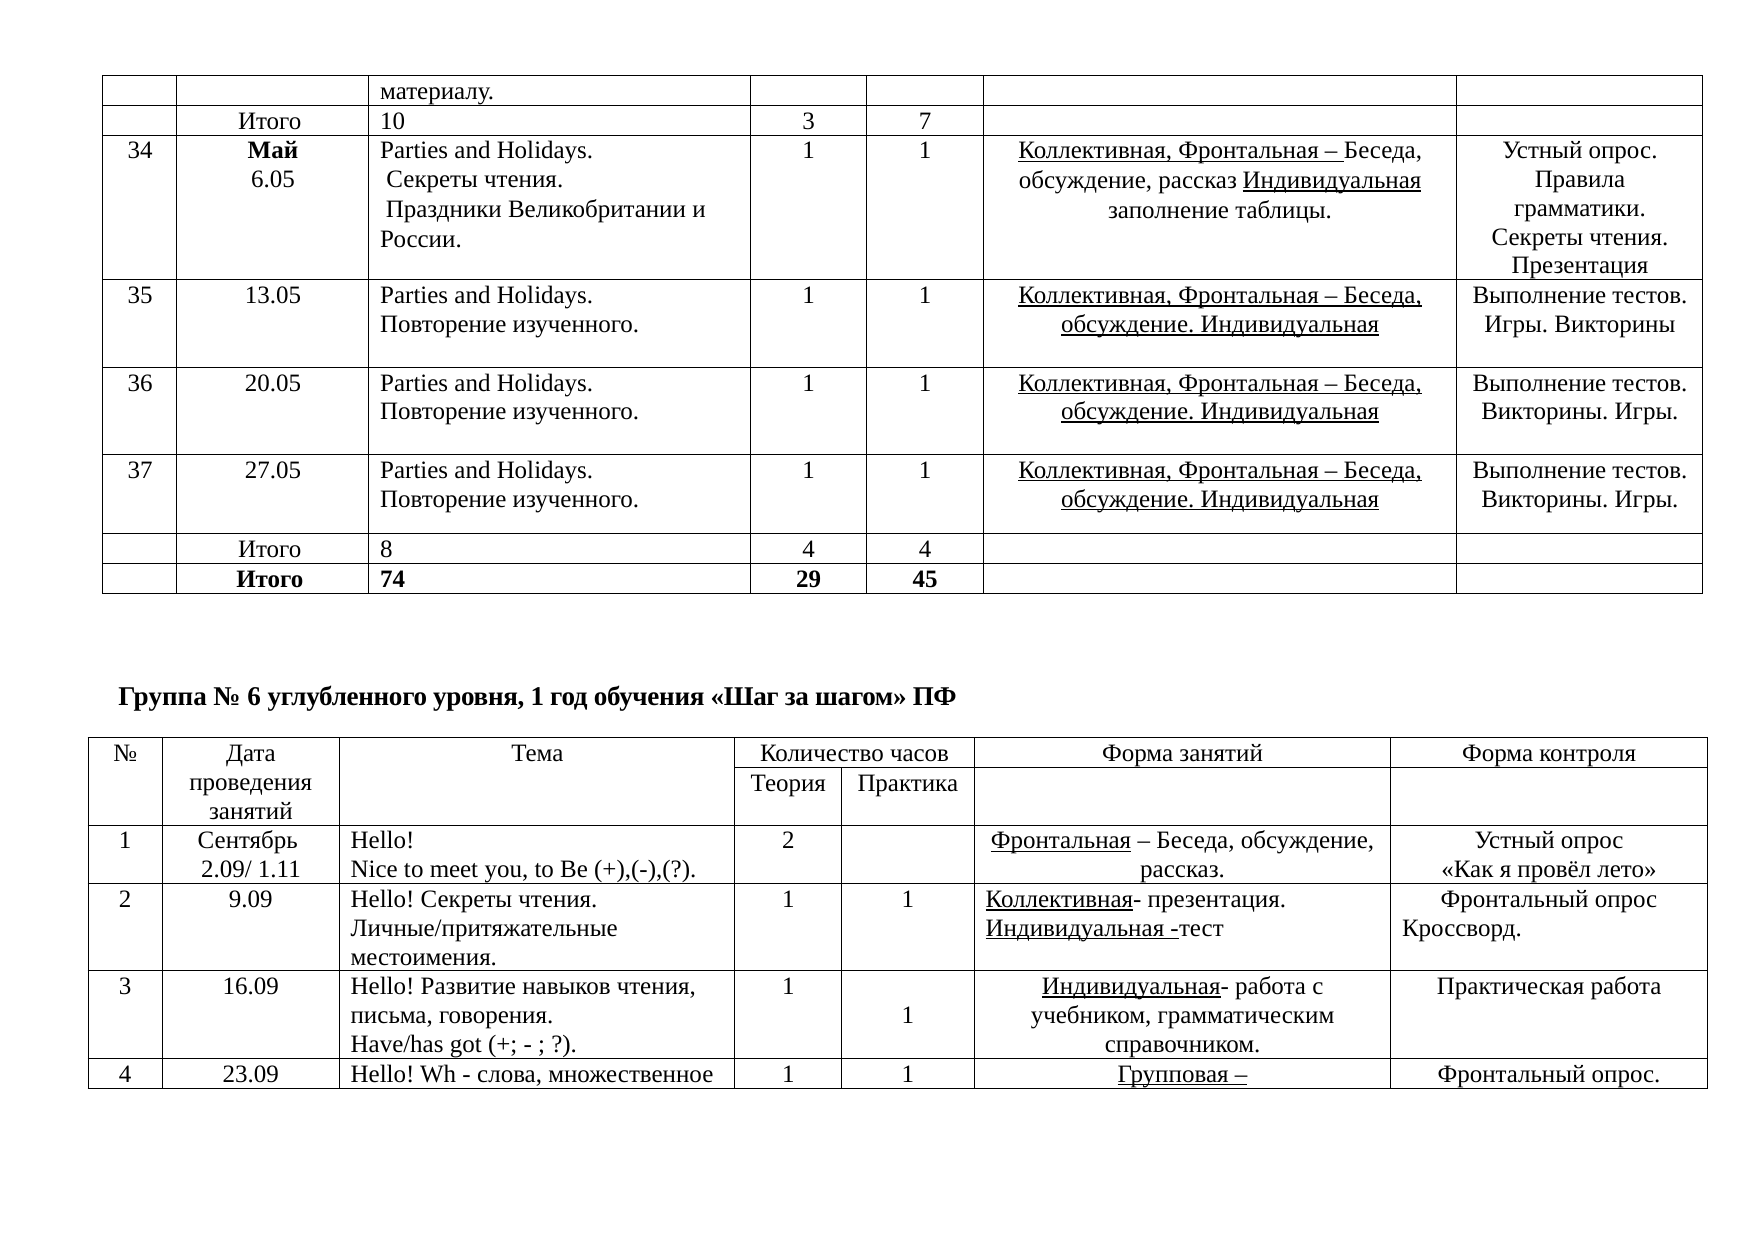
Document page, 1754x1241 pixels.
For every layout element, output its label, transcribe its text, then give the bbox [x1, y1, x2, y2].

table_cell Итого [177, 106, 368, 134]
table_cell Parties and Holidays. Повторение изученного. [369, 368, 750, 454]
table_cell Коллективная, Фронтальная – Беседа, обсуждение. Индивидуальная [984, 368, 1456, 454]
table_cell 10 [369, 106, 750, 134]
table_cell 1 [867, 136, 983, 279]
table_cell [975, 768, 1390, 824]
table_cell Устный опрос «Как я провёл лето» [1391, 826, 1707, 883]
table_cell 1 [735, 884, 841, 970]
table_cell 1 [842, 971, 974, 1058]
table_cell [984, 106, 1456, 134]
table_cell 4 [751, 534, 866, 563]
table_cell [751, 76, 866, 105]
table_cell 1 [867, 280, 983, 367]
table_cell Parties and Holidays. Секреты чтения. Праздники Великобритании и России. [369, 136, 750, 279]
table_cell 16.09 [163, 971, 339, 1058]
table_cell Май 6.05 [177, 136, 368, 279]
table_cell Устный опрос. Правила грамматики. Секреты чтения. Презентация [1457, 136, 1702, 279]
table_cell Hello! Развитие навыков чтения, письма, говорения. Have/has got (+; - ; ?). [340, 971, 734, 1058]
table_cell Parties and Holidays. Повторение изученного. [369, 280, 750, 367]
table_cell 2 [89, 884, 162, 970]
table_cell [103, 564, 176, 593]
table_cell [1457, 76, 1702, 105]
table_cell [177, 76, 368, 105]
table_cell 35 [103, 280, 176, 367]
table_cell Групповая – [975, 1059, 1390, 1087]
table_cell 3 [751, 106, 866, 134]
table_cell [1457, 106, 1702, 134]
table_cell 45 [867, 564, 983, 593]
table_cell [984, 76, 1456, 105]
table_cell Итого [177, 534, 368, 563]
table_cell Практика [842, 768, 974, 824]
table_cell 1 [842, 1059, 974, 1087]
table_cell [103, 106, 176, 134]
table_cell Выполнение тестов. Игры. Викторины [1457, 280, 1702, 367]
table_cell материалу. [369, 76, 750, 105]
table_cell 3 [89, 971, 162, 1058]
table_cell 74 [369, 564, 750, 593]
table_cell [984, 534, 1456, 563]
table_cell Hello! Nice to meet you, to Be (+),(-),(?). [340, 826, 734, 883]
table_cell Фронтальная – Беседа, обсуждение, рассказ. [975, 826, 1390, 883]
table_cell 1 [842, 884, 974, 970]
table_cell Сентябрь 2.09/ 1.11 [163, 826, 339, 883]
table_cell 36 [103, 368, 176, 454]
table_cell Коллективная, Фронтальная – Беседа, обсуждение. Индивидуальная [984, 280, 1456, 367]
table_cell Фронтальный опрос. [1391, 1059, 1707, 1087]
table_cell Фронтальный опрос Кроссворд. [1391, 884, 1707, 970]
table_cell 1 [735, 1059, 841, 1087]
table_cell 1 [751, 136, 866, 279]
table_cell 27.05 [177, 455, 368, 533]
table_cell 37 [103, 455, 176, 533]
table_cell Коллективная- презентация. Индивидуальная - тест [975, 884, 1390, 970]
table_cell Выполнение тестов. Викторины. Игры. [1457, 455, 1702, 533]
table_cell 1 [89, 826, 162, 883]
table_cell [1457, 564, 1702, 593]
table_cell Выполнение тестов. Викторины. Игры. [1457, 368, 1702, 454]
table_cell 1 [867, 455, 983, 533]
table_cell [1391, 768, 1707, 824]
table_cell 2 [735, 826, 841, 883]
table_cell [1457, 534, 1702, 563]
table_cell 1 [751, 368, 866, 454]
table_cell 34 [103, 136, 176, 279]
table_cell Hello! Секреты чтения. Личные/притяжательные местоимения. [340, 884, 734, 970]
table_cell 1 [867, 368, 983, 454]
table_cell 1 [735, 971, 841, 1058]
table_cell Теория [735, 768, 841, 824]
table_header Дата проведения занятий [163, 738, 339, 824]
table_cell Коллективная, Фронтальная – Беседа, обсуждение, рассказ Индивидуальная заполнение таблицы. [984, 136, 1456, 279]
table_cell [842, 826, 974, 883]
table_cell [103, 76, 176, 105]
text Группа № 6 углубленного уровня, 1 год обучения «Шаг за шагом» ПФ [118, 659, 1636, 716]
table_cell 13.05 [177, 280, 368, 367]
table_cell 23.09 [163, 1059, 339, 1087]
table_cell Hello! Wh - слова, множественное [340, 1059, 734, 1087]
table_cell 7 [867, 106, 983, 134]
table_cell 8 [369, 534, 750, 563]
table_cell Итого [177, 564, 368, 593]
table_cell Практическая работа [1391, 971, 1707, 1058]
table_cell 4 [867, 534, 983, 563]
table_cell [103, 534, 176, 563]
table_header Количество часов [735, 738, 974, 767]
table_cell 4 [89, 1059, 162, 1087]
table_cell [867, 76, 983, 105]
table_cell 29 [751, 564, 866, 593]
table_cell 1 [751, 455, 866, 533]
table_cell Parties and Holidays. Повторение изученного. [369, 455, 750, 533]
table_cell [984, 564, 1456, 593]
table_cell 1 [751, 280, 866, 367]
table_cell 9.09 [163, 884, 339, 970]
table_header Тема [340, 738, 734, 824]
table_cell Индивидуальная- работа с учебником, грамматическим справочником. [975, 971, 1390, 1058]
table_header Форма контроля [1391, 738, 1707, 767]
table_cell Коллективная, Фронтальная – Беседа, обсуждение. Индивидуальная [984, 455, 1456, 533]
table_cell 20.05 [177, 368, 368, 454]
table_header № [89, 738, 162, 824]
table_header Форма занятий [975, 738, 1390, 767]
